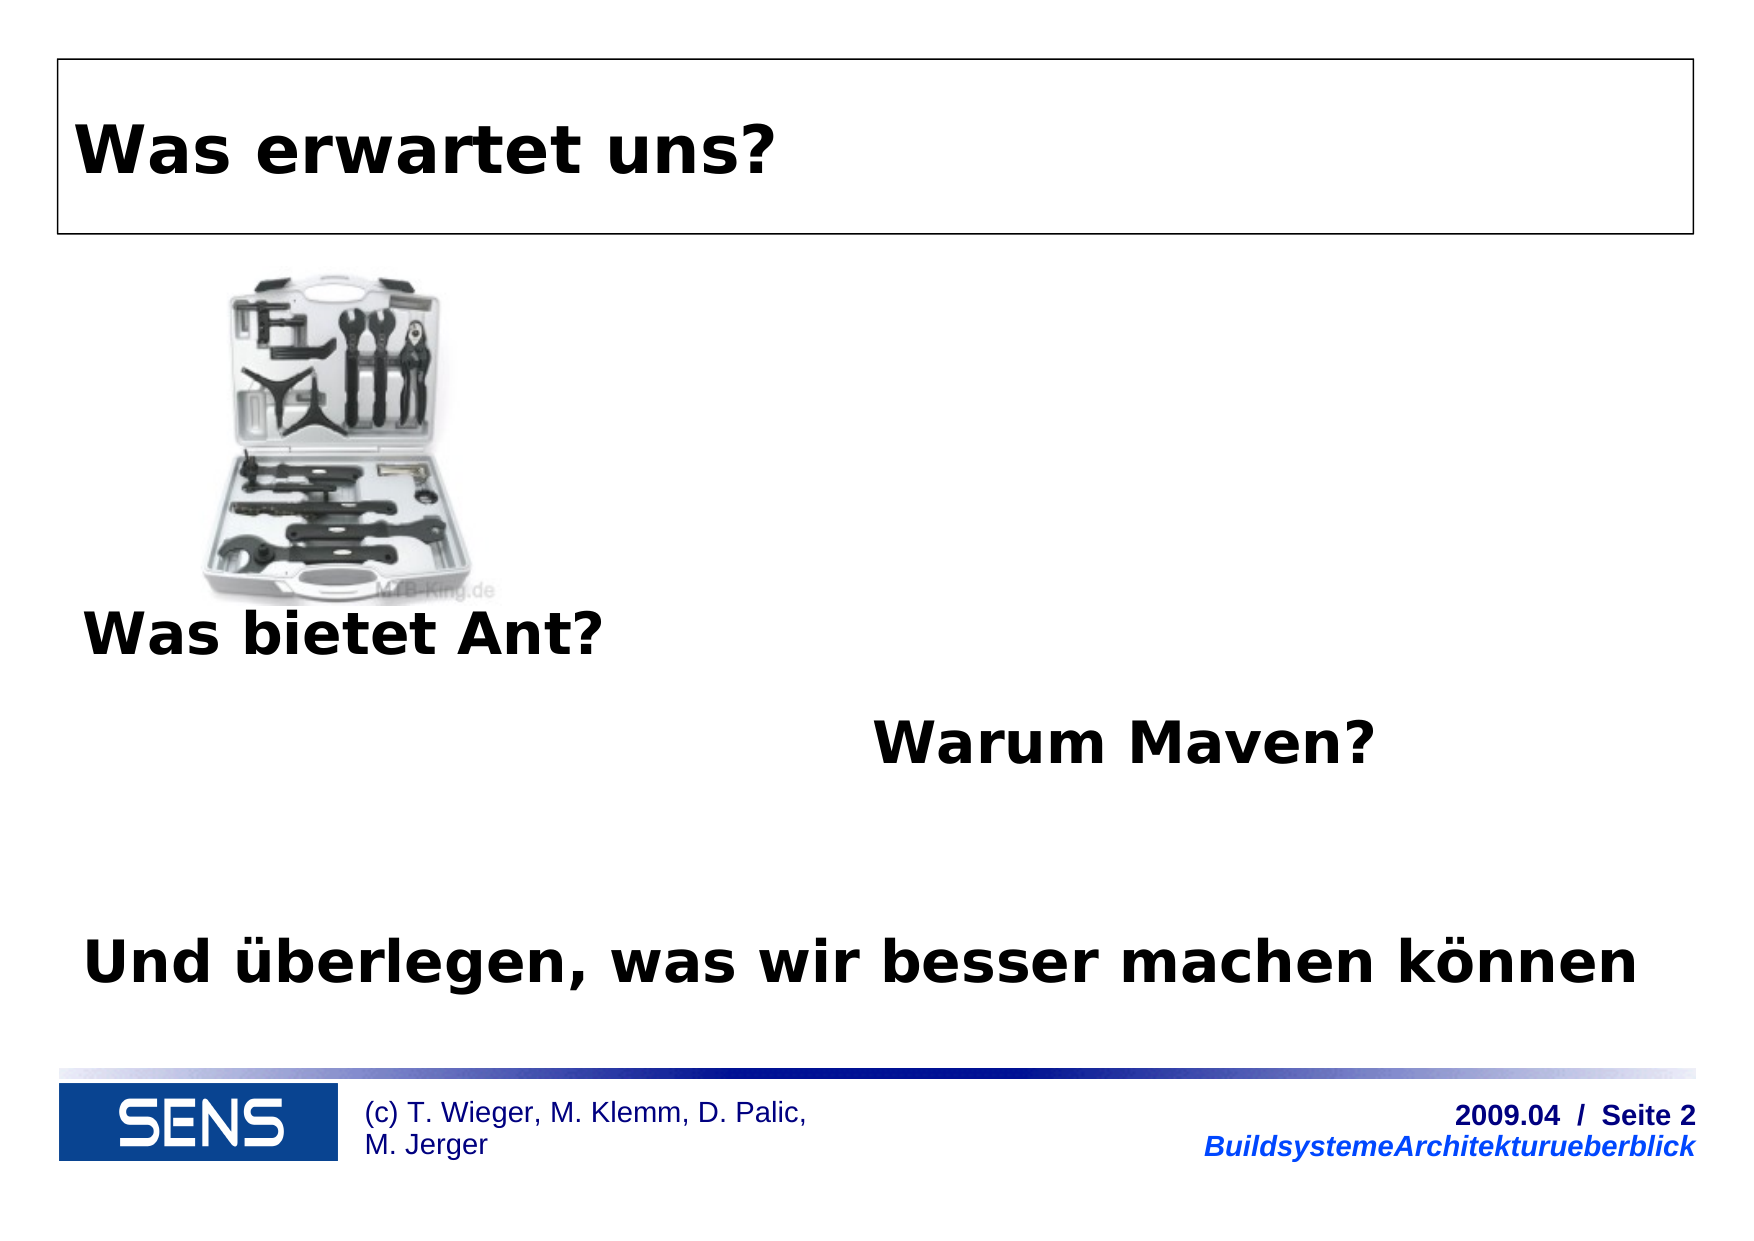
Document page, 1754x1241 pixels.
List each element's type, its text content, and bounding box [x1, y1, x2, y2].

picture [59, 1083, 338, 1161]
picture [59, 1068, 1696, 1079]
title Was erwartet uns? [73, 61, 1693, 241]
picture [175, 266, 502, 606]
list Was bietet Ant? Warum Maven? Und überlegen, was wir besser machen können [71, 272, 1693, 1038]
